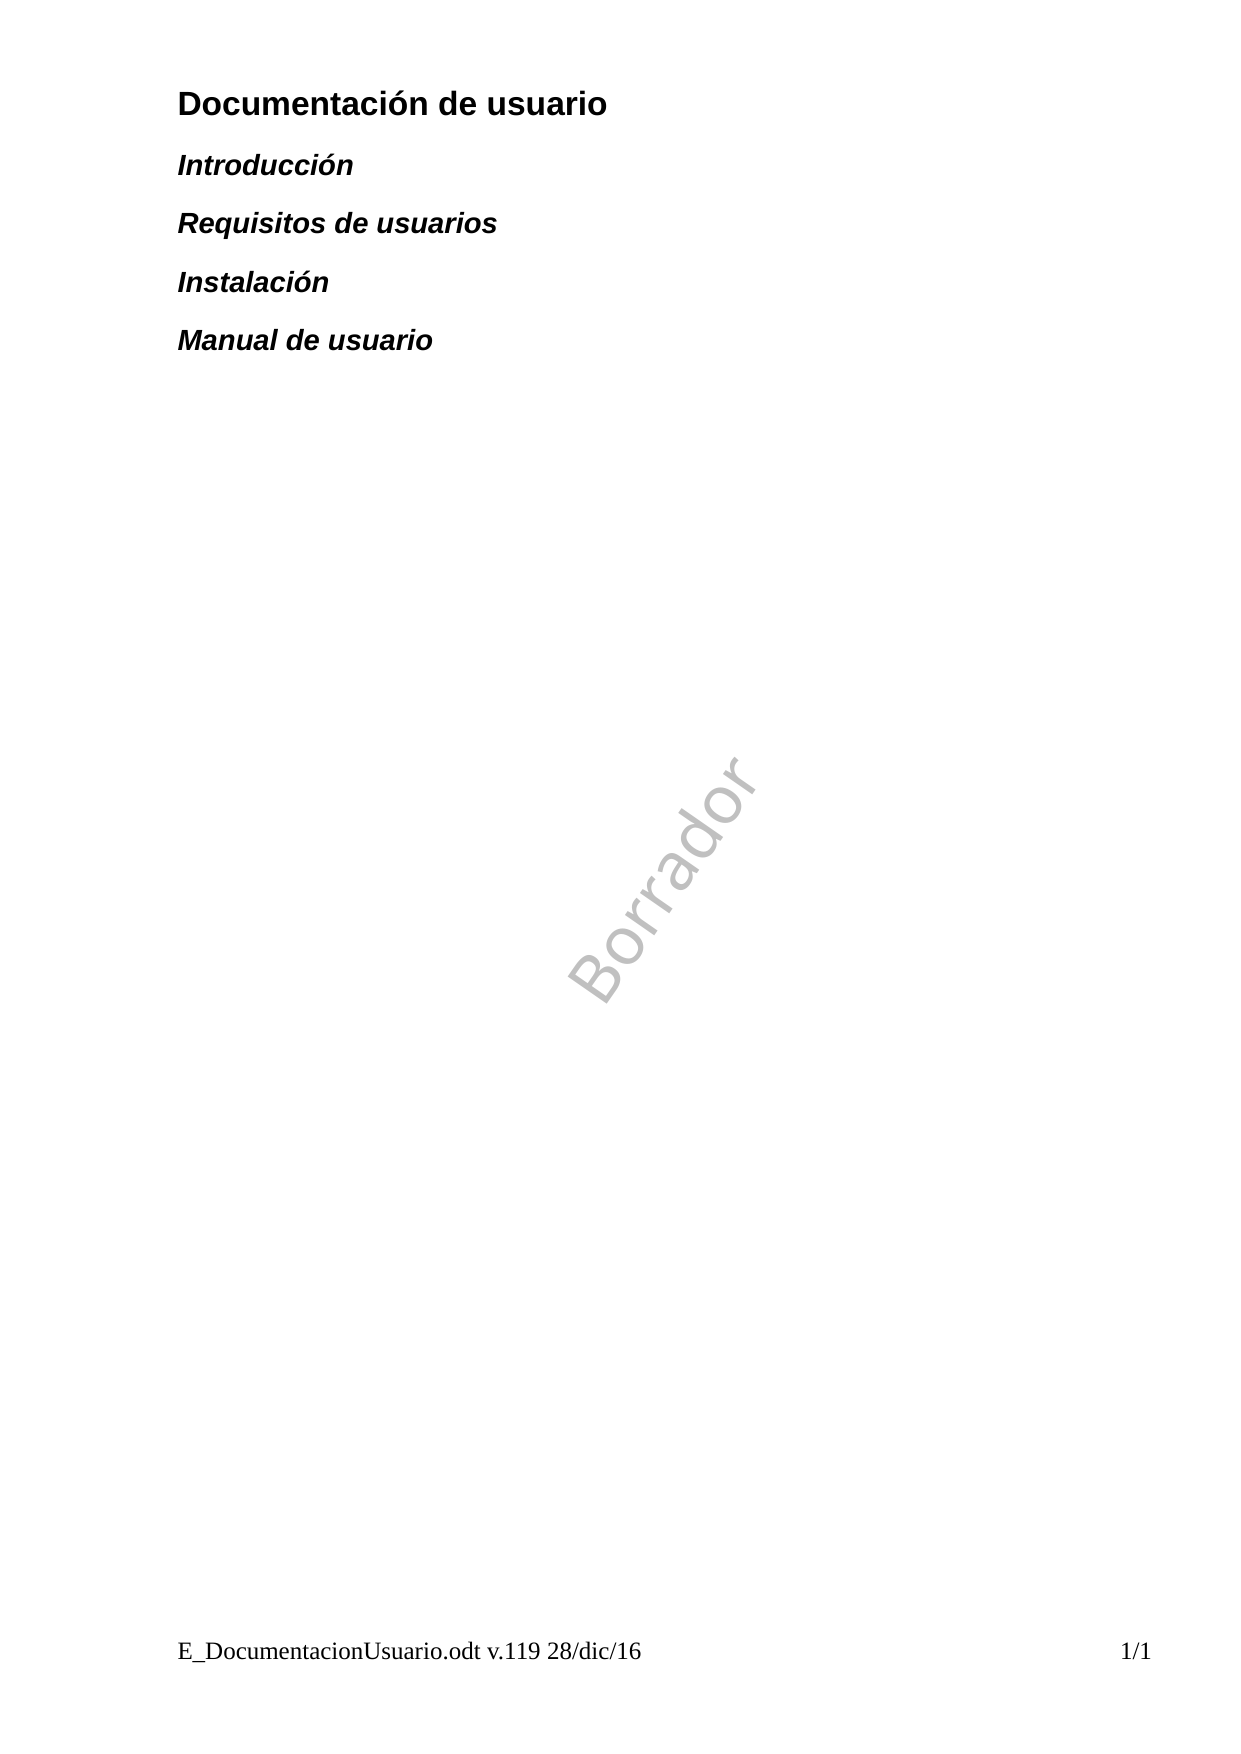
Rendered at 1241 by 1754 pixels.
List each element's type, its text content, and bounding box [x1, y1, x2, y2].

subtitle Manual de usuario [177, 323, 1152, 357]
subtitle Introducción [177, 147, 1152, 181]
subtitle Requisitos de usuarios [177, 206, 1152, 239]
subtitle Documentación de usuario [177, 84, 1152, 122]
subtitle Instalación [177, 264, 1152, 298]
